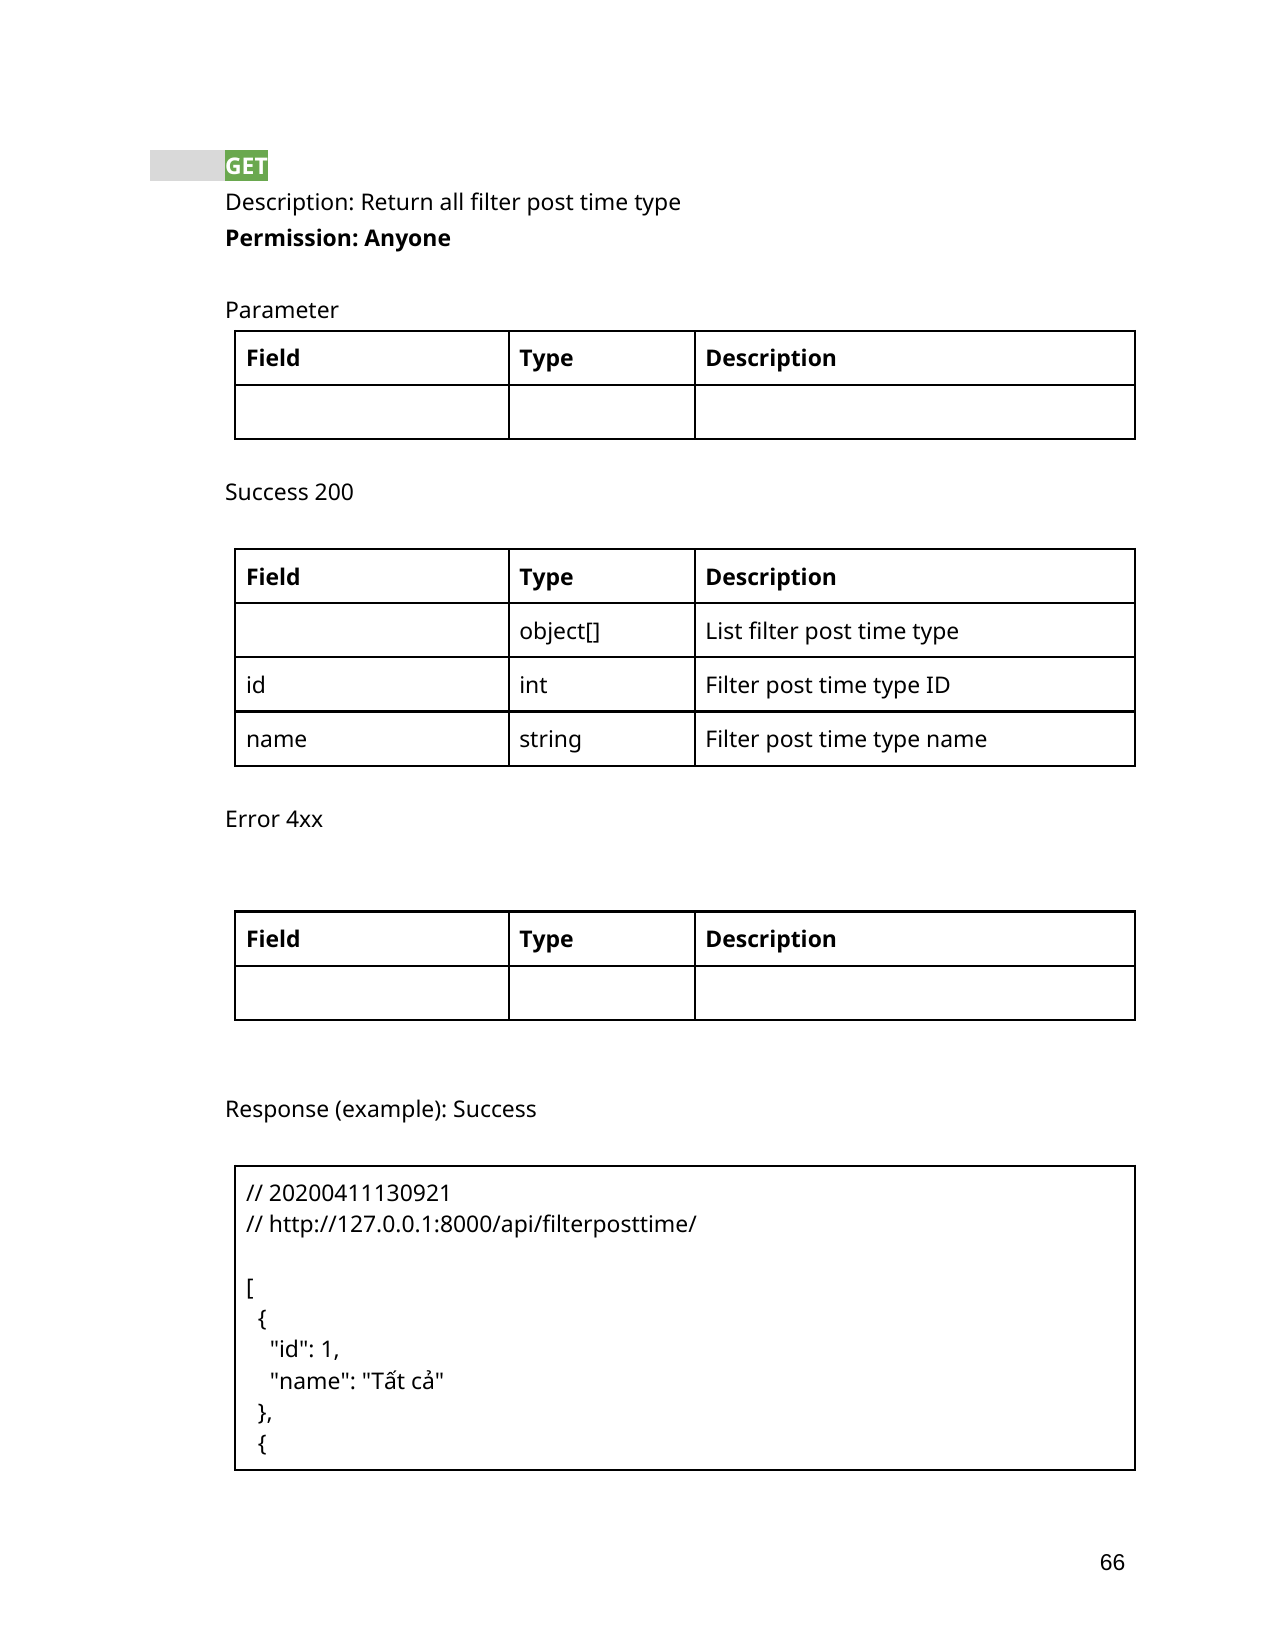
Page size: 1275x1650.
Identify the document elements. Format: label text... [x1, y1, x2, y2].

table_cell [696, 386, 1134, 438]
text Description: Return all filter post time type [225, 186, 1125, 217]
table_header Description [696, 332, 1134, 384]
text Permission: Anyone [225, 222, 1125, 253]
table_cell [510, 386, 694, 438]
table_cell id [236, 658, 508, 710]
table_cell [236, 386, 508, 438]
table_cell Filter post time type name [696, 713, 1134, 764]
table_cell name [236, 713, 508, 764]
table_header Field [236, 913, 508, 964]
table_cell Filter post time type ID [696, 658, 1134, 710]
table_header Field [236, 550, 508, 602]
table_header Type [510, 913, 694, 964]
table_cell [696, 967, 1134, 1019]
table_header Description [696, 913, 1134, 964]
text Parameter [225, 294, 1125, 325]
table_cell [510, 967, 694, 1019]
table_cell List filter post time type [696, 604, 1134, 656]
table_cell [236, 967, 508, 1019]
text GET [150, 150, 1125, 181]
text Error 4xx [225, 803, 1125, 834]
table_header Field [236, 332, 508, 384]
table_cell int [510, 658, 694, 710]
table_header Description [696, 550, 1134, 602]
table_header // 20200411130921 // http://127.0.0.1:8000/api/filterposttime/ [ { "id": 1, "name": "Tất cả" }, { [236, 1167, 1134, 1469]
table_header Type [510, 332, 694, 384]
text Success 200 [225, 476, 1125, 507]
table_cell object[] [510, 604, 694, 656]
table_cell [236, 604, 508, 656]
text Response (example): Success [225, 1093, 1125, 1124]
table_header Type [510, 550, 694, 602]
table_cell string [510, 713, 694, 764]
